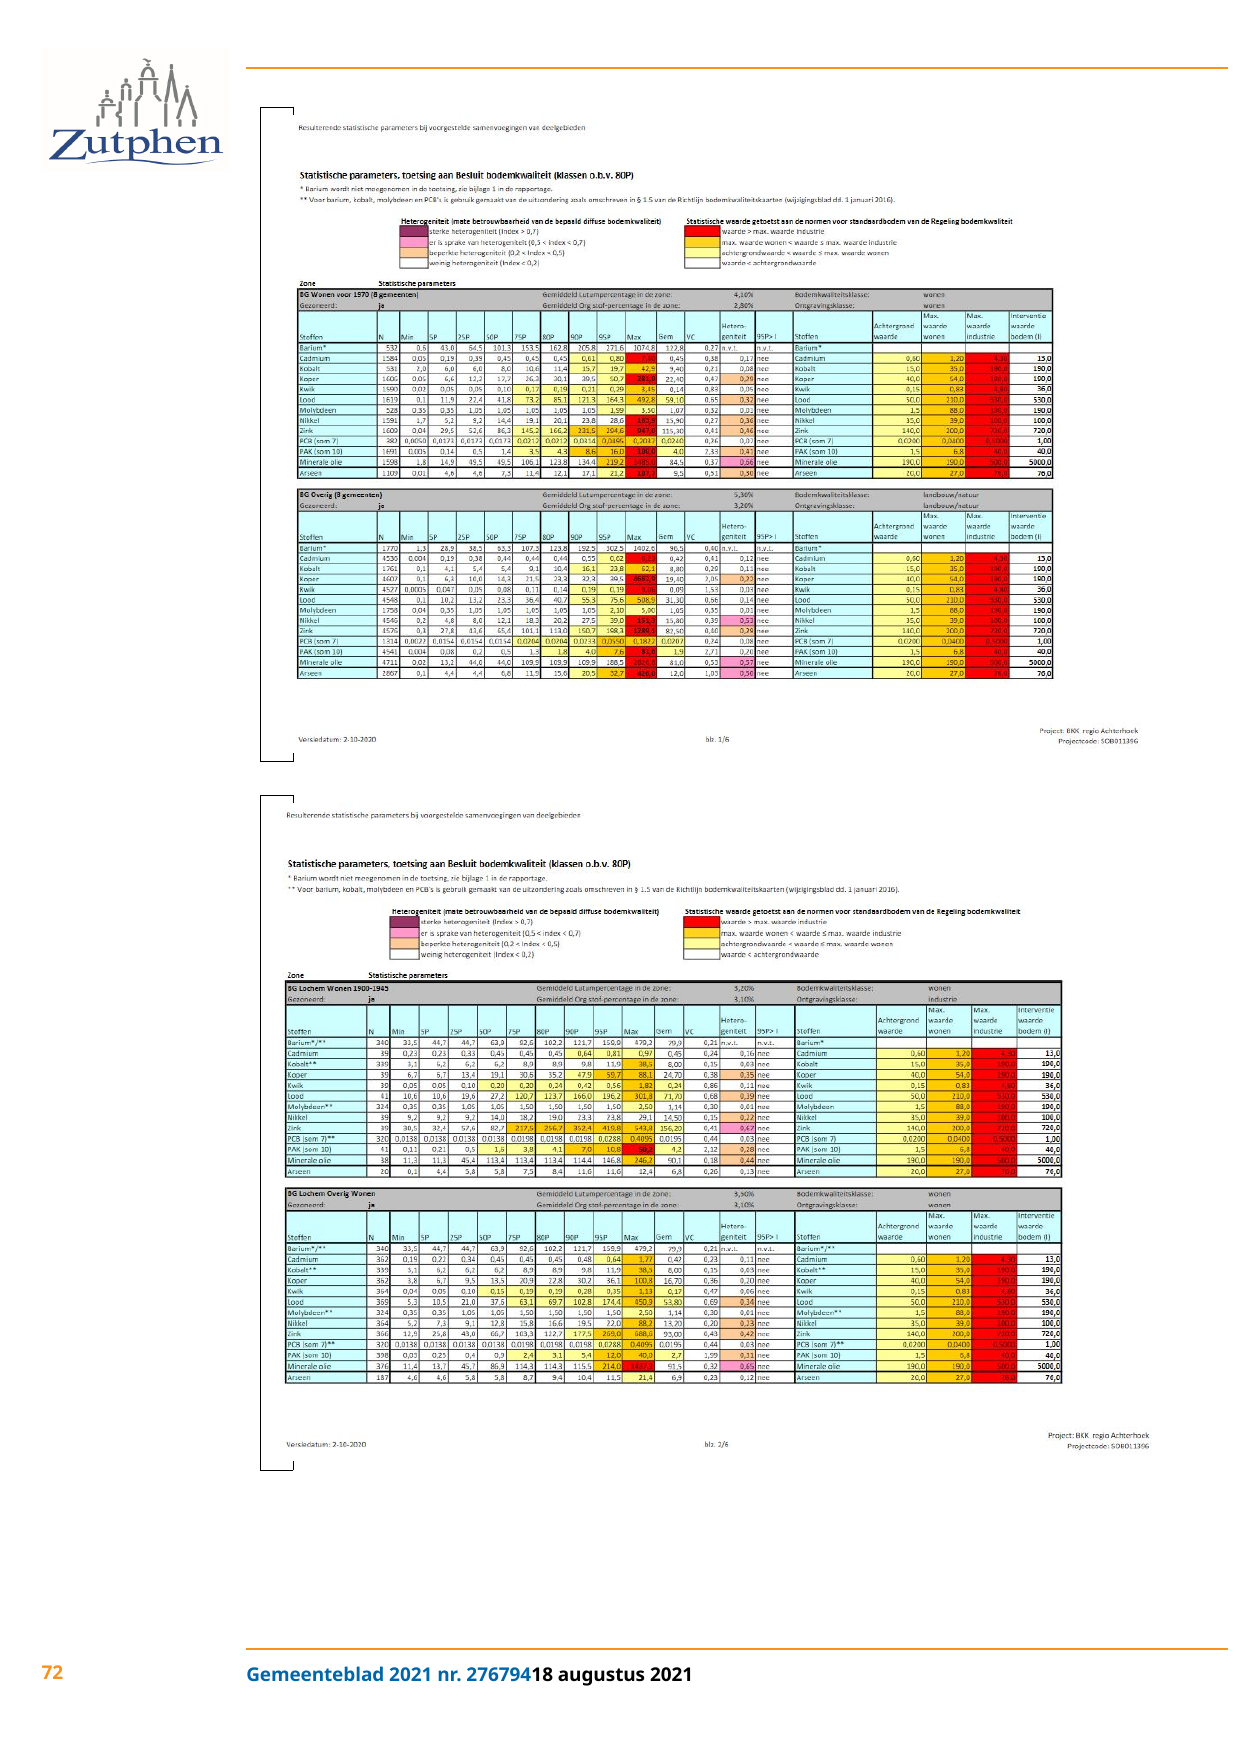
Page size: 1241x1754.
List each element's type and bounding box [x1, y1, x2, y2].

picture [268, 115, 1173, 753]
picture [41, 47, 231, 172]
picture [268, 803, 1173, 1461]
